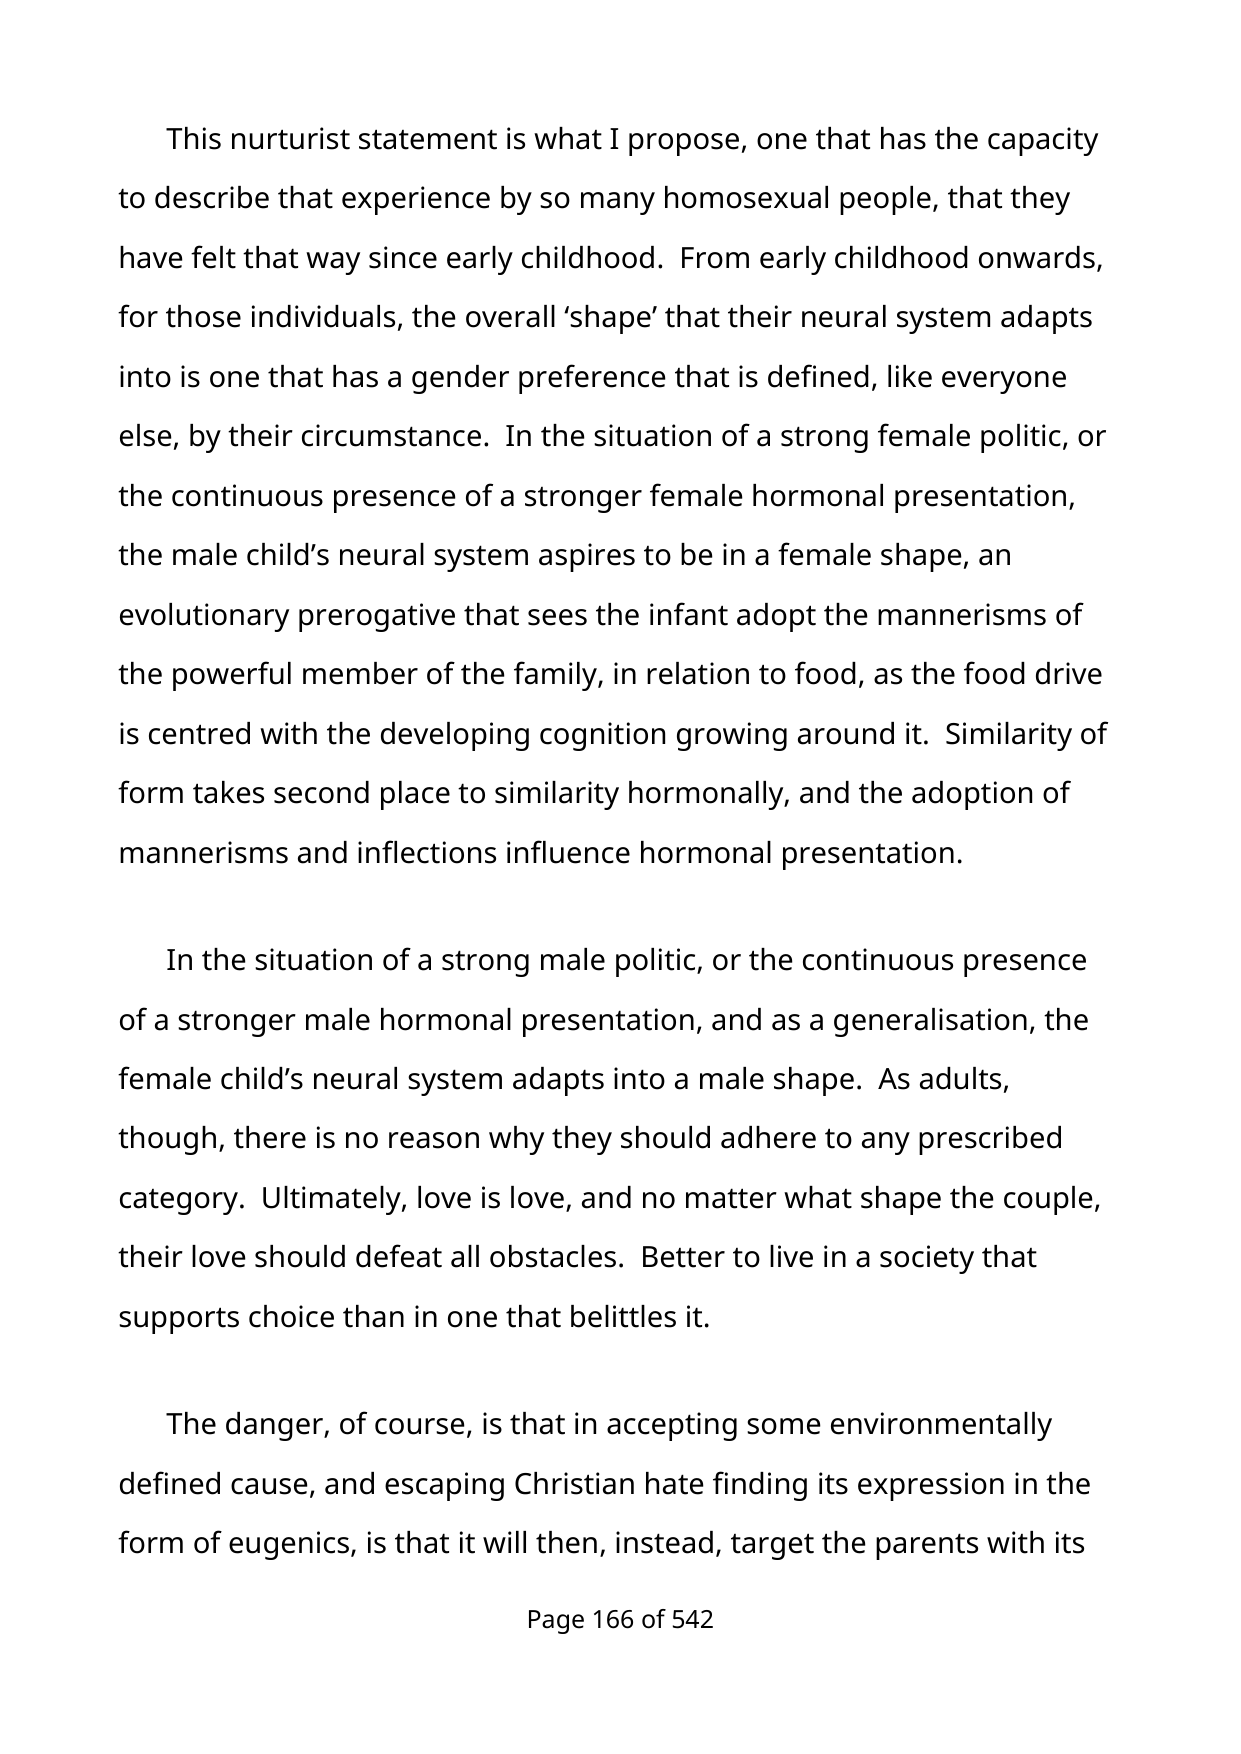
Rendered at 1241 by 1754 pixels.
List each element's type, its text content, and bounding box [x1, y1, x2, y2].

text In the situation of a strong male politic, or the continuous presence of a stronger male hormonal presentation, and as a generalisation, the female child’s neural system adapts into a male shape. As adults, though, there is no reason why they should adhere to any prescribed category. Ultimately, love is love, and no matter what shape the couple, their love should defeat all obstacles. Better to live in a society that supports choice than in one that belittles it. [118, 939, 1122, 1336]
text The danger, of course, is that in accepting some environmentally defined cause, and escaping Christian hate finding its expression in the form of eugenics, is that it will then, instead, target the parents with its [118, 1403, 1122, 1562]
text This nurturist statement is what I propose, one that has the capacity to describe that experience by so many homosexual people, that they have felt that way since early childhood. From early childhood onwards, for those individuals, the overall ‘shape’ that their neural system adapts into is one that has a gender preference that is defined, like everyone else, by their circumstance. In the situation of a strong female politic, or the continuous presence of a stronger female hormonal presentation, the male child’s neural system aspires to be in a female shape, an evolutionary prerogative that sees the infant adopt the mannerisms of the powerful member of the family, in relation to food, as the food drive is centred with the developing cognition growing around it. Similarity of form takes second place to similarity hormonally, and the adoption of mannerisms and inflections influence hormonal presentation. [118, 118, 1122, 872]
